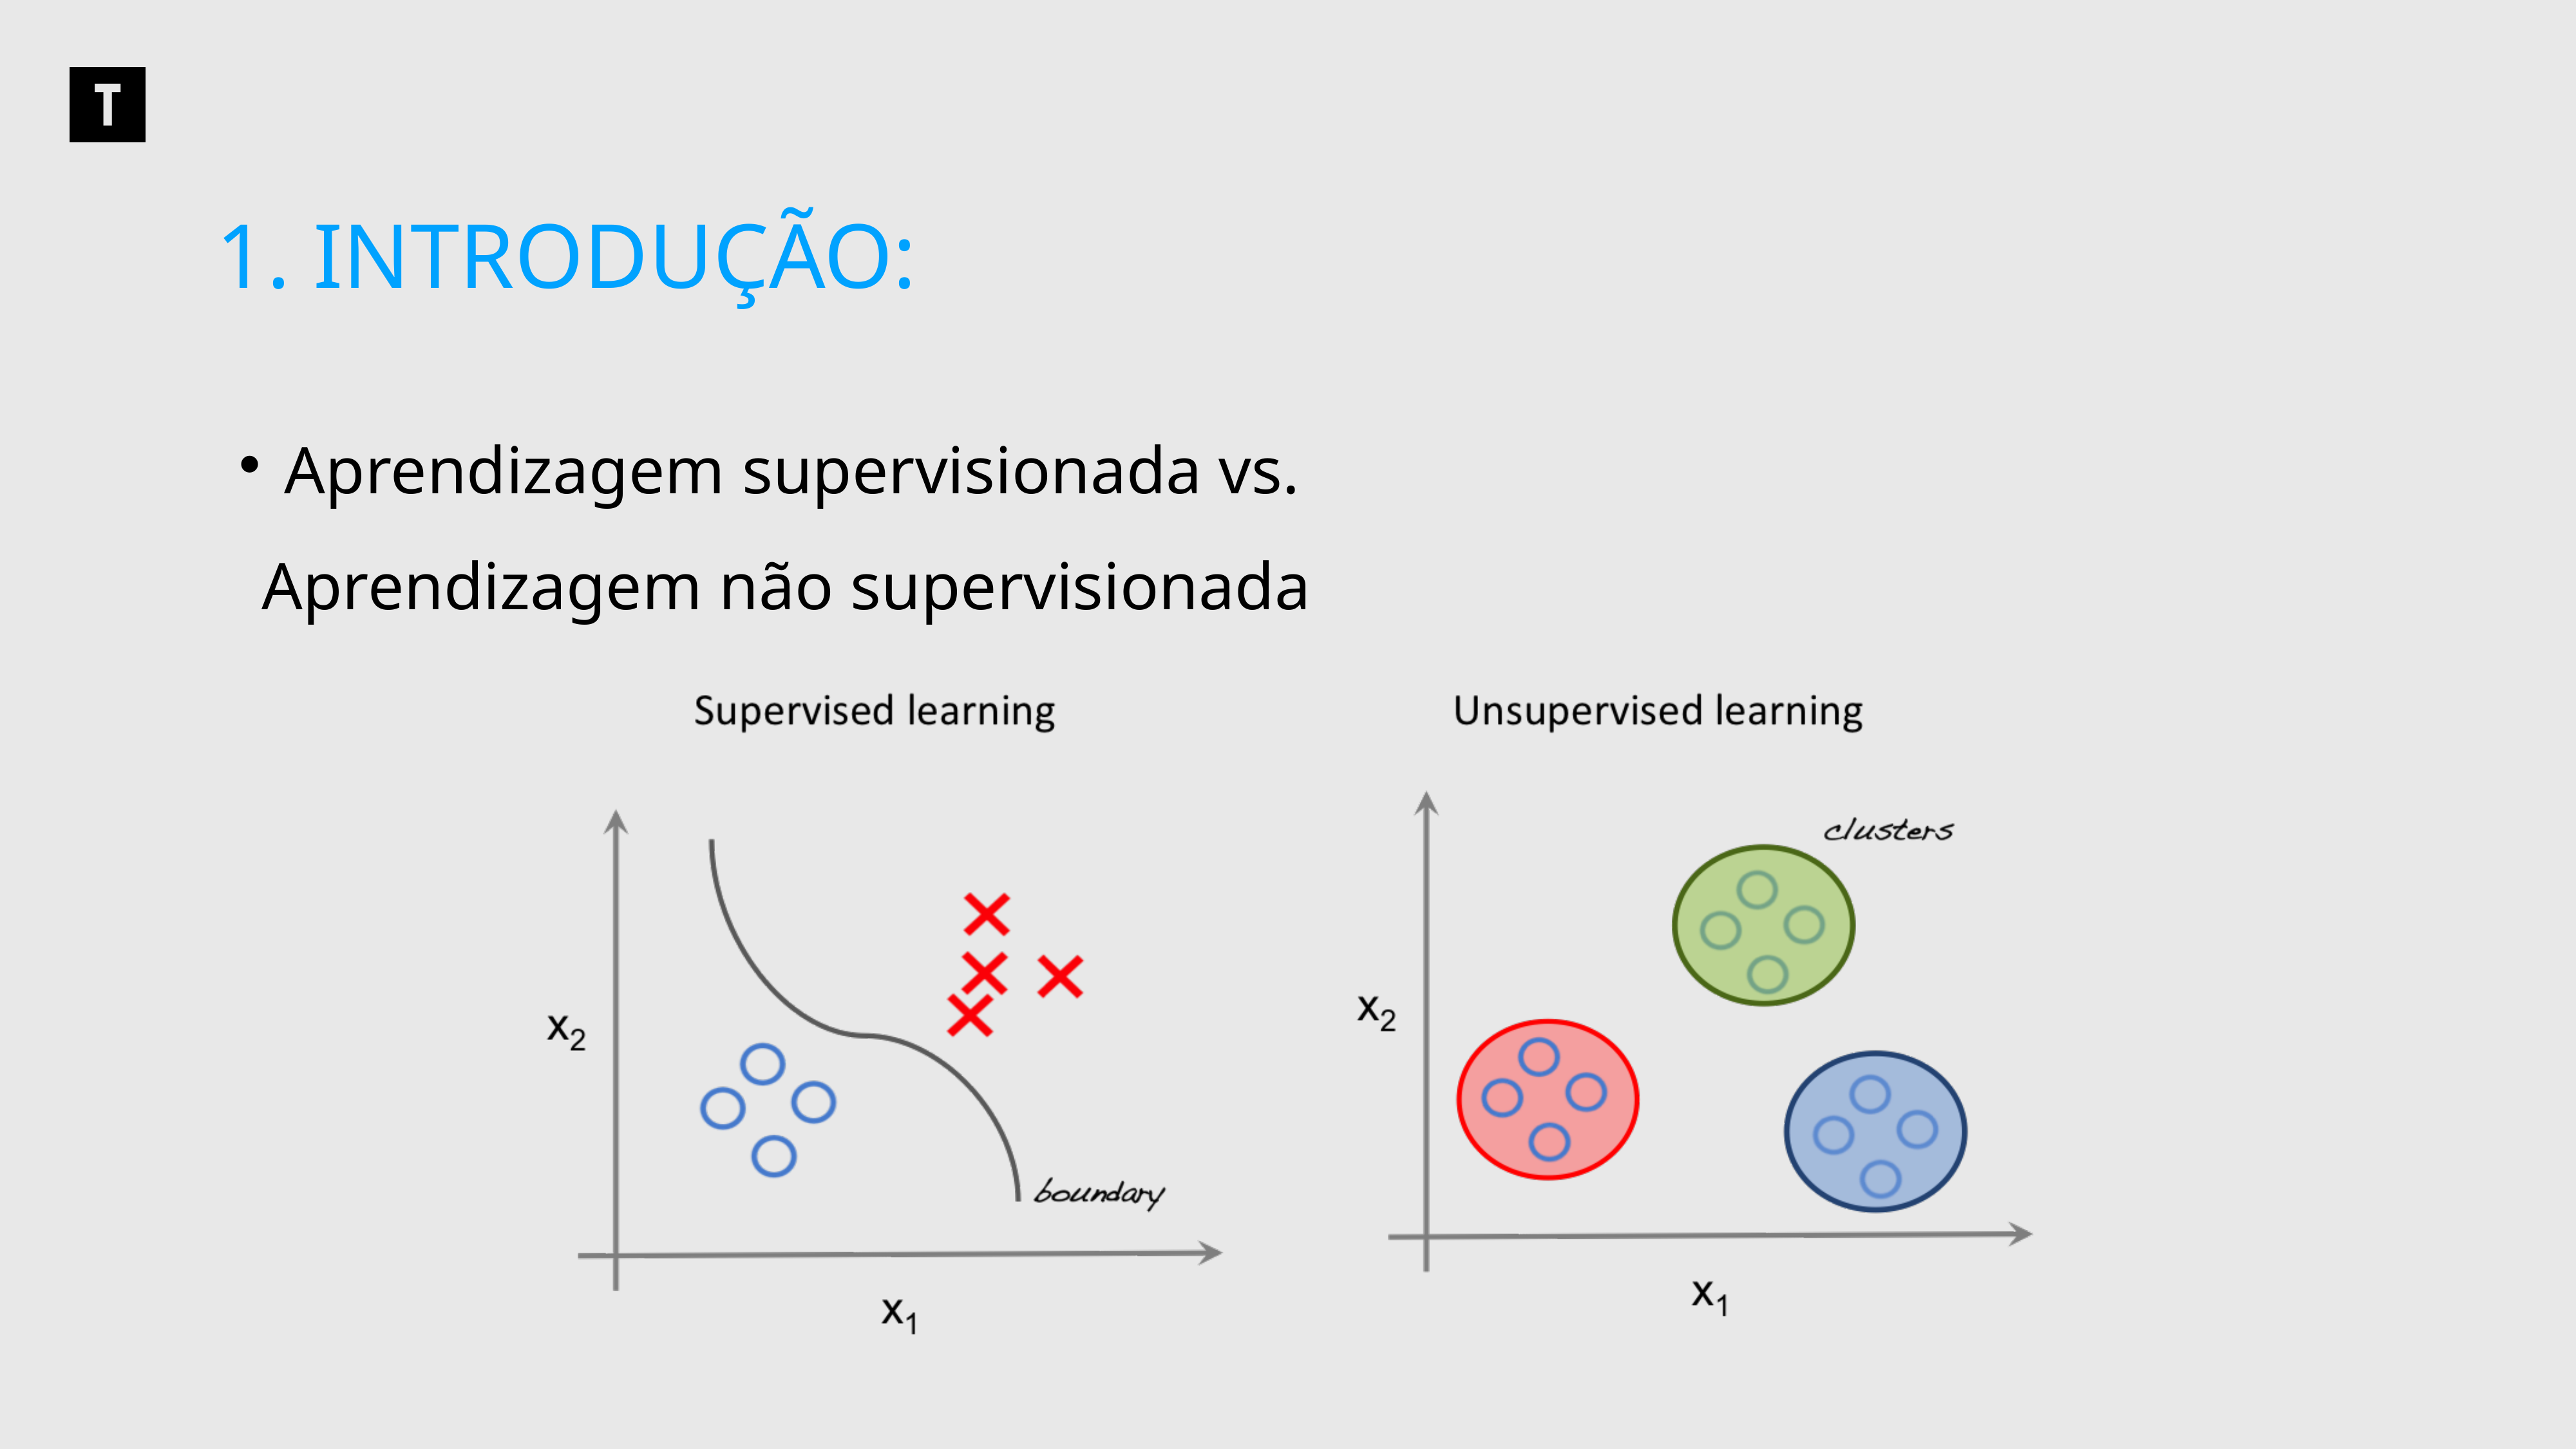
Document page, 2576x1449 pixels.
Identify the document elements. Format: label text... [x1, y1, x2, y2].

picture [70, 67, 146, 142]
text_box Aprendizagem supervisionada vs. Aprendizagem não supervisionada [211, 385, 1719, 589]
text_box 1. INTRODUÇÃO: [211, 194, 1719, 312]
picture [483, 659, 2077, 1347]
